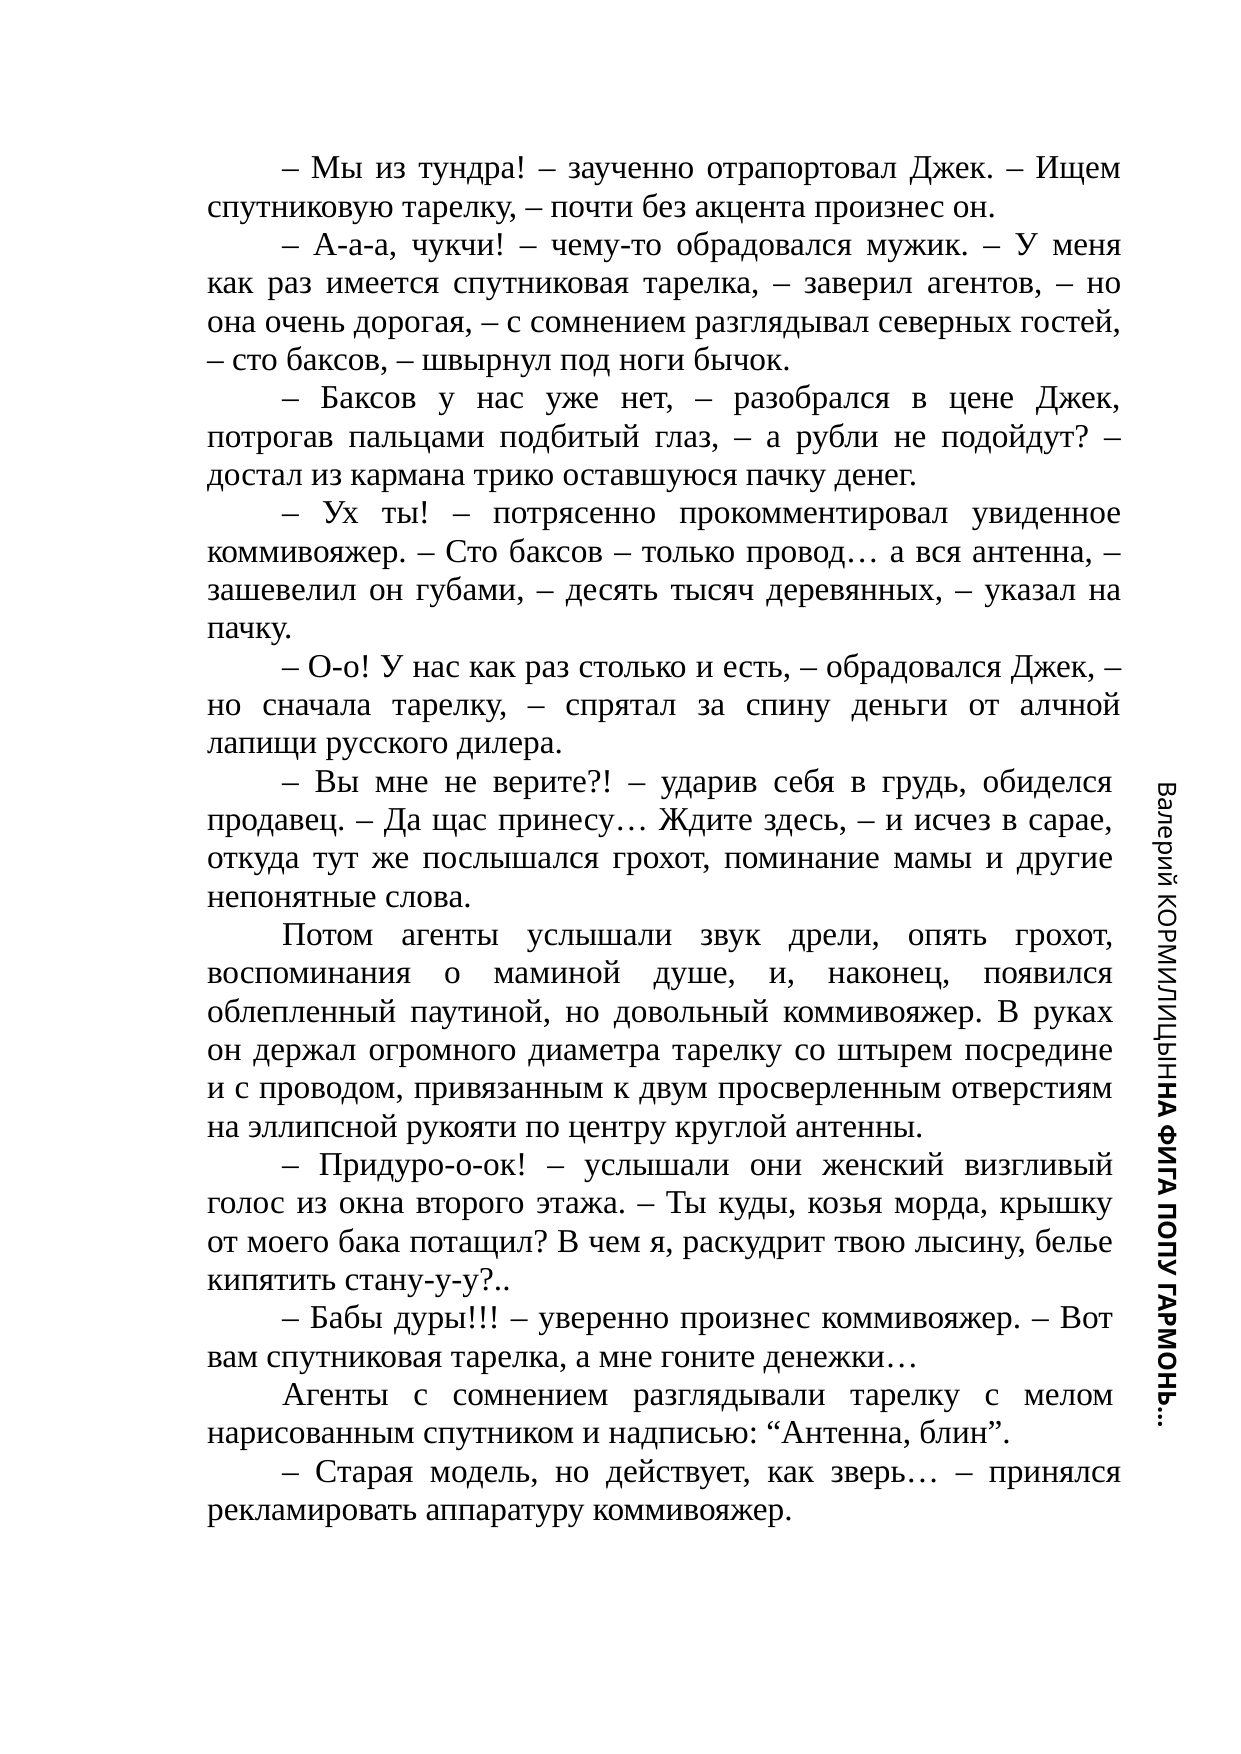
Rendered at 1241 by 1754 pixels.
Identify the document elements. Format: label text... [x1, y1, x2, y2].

subtitle – Баксов у нас уже нет, – разобрался в цене Джек, потрогав пальцами подбитый глаз, – а рубли не подойдут? – достал из кармана трико оставшуюся пачку денег. [207, 378, 1122, 493]
subtitle – Мы из тундра! – заученно отрапортовал Джек. – Ищем спутниковую тарелку, – почти без акцента произнес он. [207, 148, 1122, 224]
subtitle – Старая модель, но действует, как зверь… – принялся рекламировать аппаратуру коммивояжер. [207, 1451, 1122, 1528]
subtitle Потом агенты услышали звук дрели, опять грохот, воспоминания о маминой душе, и, наконец, появился облепленный паутиной, но довольный коммивояжер. В руках он держал огромного диаметра тарелку со штырем посредине и с проводом, привязанным к двум просверленным отверстиям на эллипсной рукояти по центру круглой антенны. [207, 914, 1122, 1144]
subtitle Агенты с сомнением разглядывали тарелку с мелом нарисованным спутником и надписью: “Антенна, блин”. [207, 1374, 1122, 1451]
subtitle – А-а-а, чукчи! – чему-то обрадовался мужик. – У меня как раз имеется спутниковая тарелка, – заверил агентов, – но она очень дорогая, – с сомнением разглядывал северных гостей, – сто баксов, – швырнул под ноги бычок. [207, 224, 1122, 378]
subtitle – О-о! У нас как раз столько и есть, – обрадовался Джек, – но сначала тарелку, – спрятал за спину деньги от алчной лапищи русского дилера. [207, 646, 1122, 761]
subtitle – Вы мне не верите?! – ударив себя в грудь, обиделся продавец. – Да щас принесу… Ждите здесь, – и исчез в сарае, откуда тут же послышался грохот, поминание мамы и другие непонятные слова. [207, 761, 1122, 914]
subtitle – Бабы дуры!!! – уверенно произнес коммивояжер. – Вот вам спутниковая тарелка, а мне гоните денежки… [207, 1298, 1122, 1374]
subtitle – Ух ты! – потрясенно прокомментировал увиденное коммивояжер. – Сто баксов – только провод… а вся антенна, – зашевелил он губами, – десять тысяч деревянных, – указал на пачку. [207, 493, 1122, 646]
subtitle – Придуро-о-ок! – услышали они женский визгливый голос из окна второго этажа. – Ты куды, козья морда, крышку от моего бака потащил? В чем я, раскудрит твою лысину, белье кипятить стану-у-у?.. [207, 1144, 1122, 1298]
